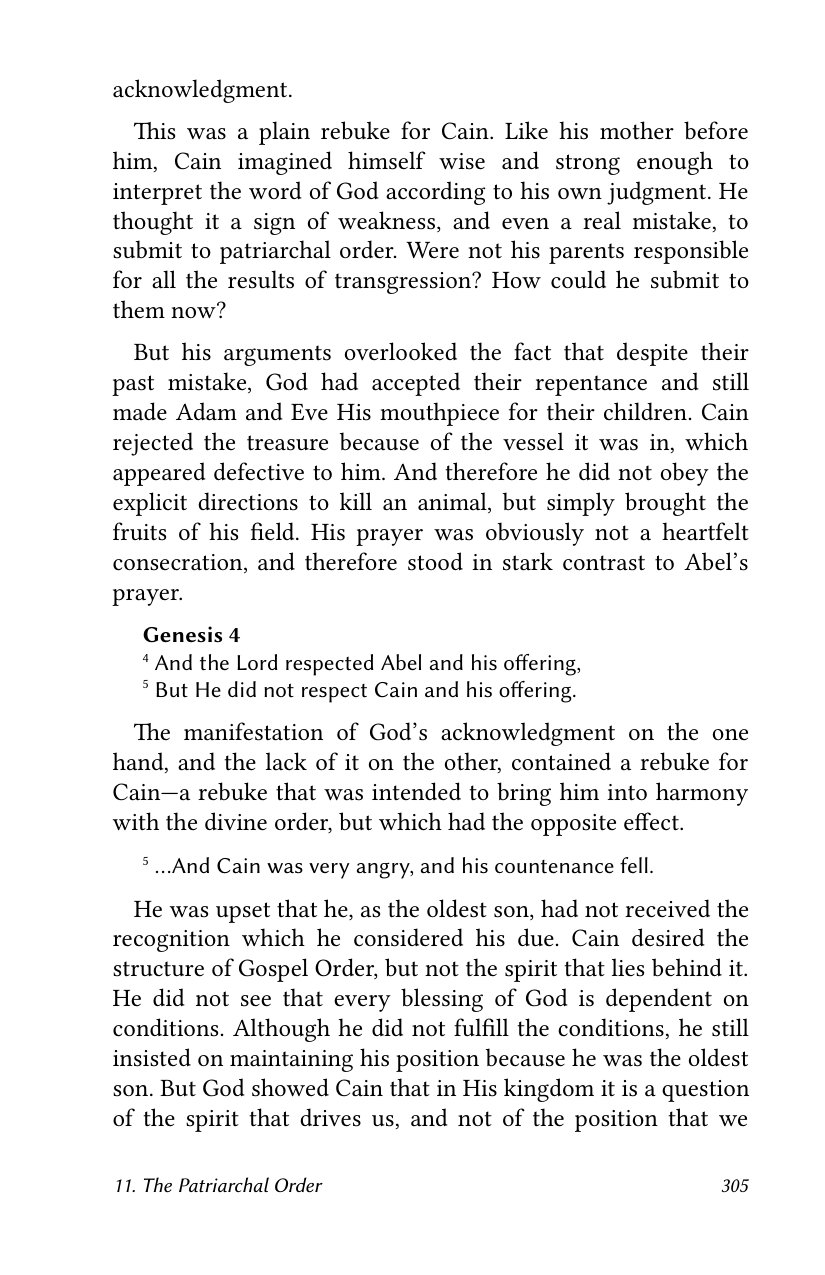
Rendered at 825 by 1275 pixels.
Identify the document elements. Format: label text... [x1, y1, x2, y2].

text Genesis 4 [142, 622, 750, 648]
text 4 And the Lord respected Abel and his offering, [142, 650, 720, 676]
text This was a plain rebuke for Cain. Like his mother before him, Cain imagined himself wise and strong enough to interpret the word of God according to his own judgment. He thought it a sign of weakness, and even a real mistake, to submit to patriarchal order. Were not his parents responsible for all the results of transgression? How could he submit to them now? [112, 117, 750, 325]
text The manifestation of God’s acknowledgment on the one hand, and the lack of it on the other, contained a rebuke for Cain—a rebuke that was intended to bring him into harmony with the divine order, but which had the opposite effect. [112, 718, 750, 837]
text 5 But He did not respect Cain and his offering. [142, 677, 720, 703]
text 5 ...And Cain was very angry, and his countenance fell. [142, 853, 720, 879]
text acknowledgment. [112, 75, 750, 103]
text He was upset that he, as the oldest son, had not received the recognition which he considered his due. Cain desired the structure of Gospel Order, but not the spirit that lies behind it. He did not see that every blessing of God is dependent on conditions. Although he did not fulfill the conditions, he still insisted on maintaining his position because he was the oldest son. But God showed Cain that in His kingdom it is a question of the spirit that drives us, and not of the position that we [112, 894, 750, 1132]
text But his arguments overlooked the fact that despite their past mistake, God had accepted their repentance and still made Adam and Eve His mouthpiece for their children. Cain rejected the treasure because of the vessel it was in, which appeared defective to him. And therefore he did not obey the explicit directions to kill an animal, but simply brought the fruits of his field. His prayer was obviously not a heartfelt consecration, and therefore stood in stark contrast to Abel’s prayer. [112, 338, 750, 606]
